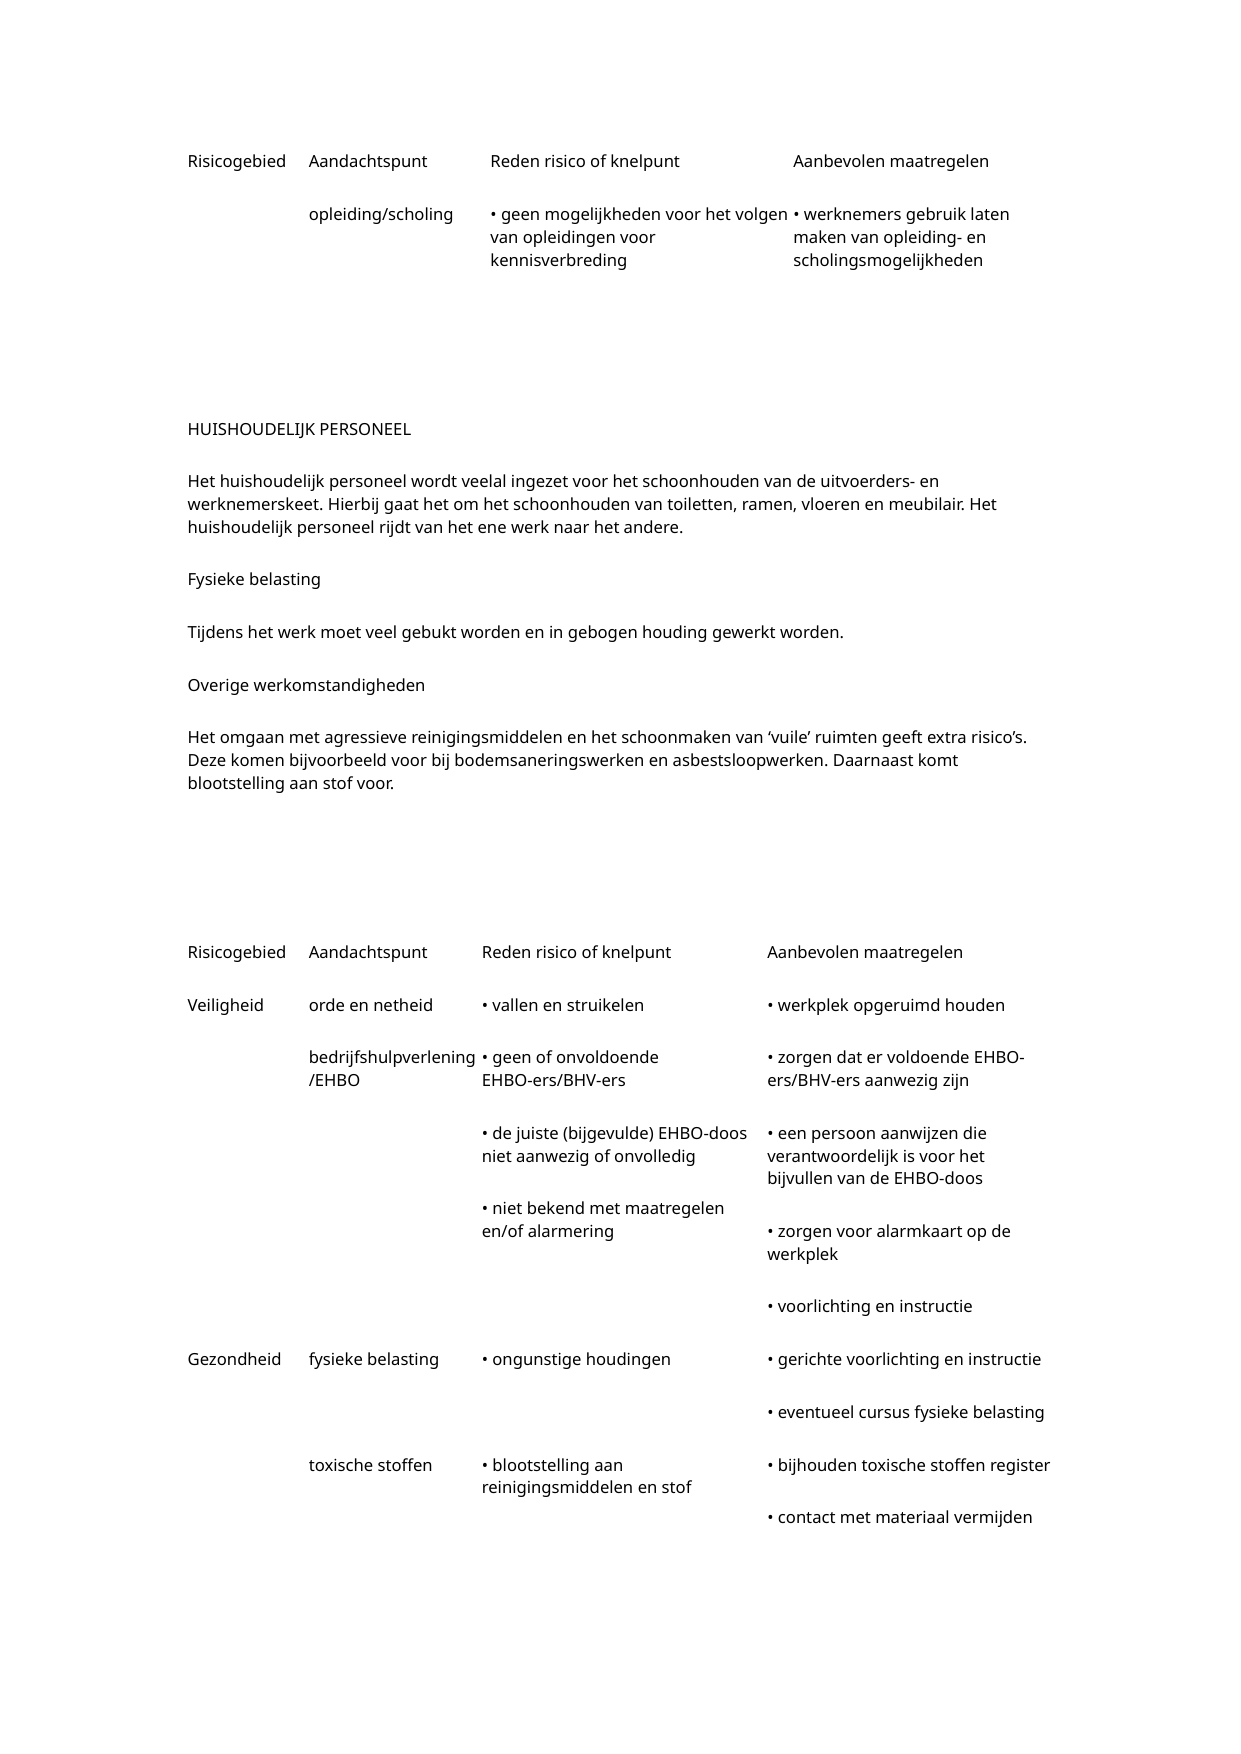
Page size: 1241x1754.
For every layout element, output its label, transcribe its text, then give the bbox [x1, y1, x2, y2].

table_cell • werknemers gebruik laten maken van opleiding- en scholingsmogelijkheden [793, 203, 1053, 301]
table_header Risicogebied [188, 150, 308, 203]
table_cell Het omgaan met agressieve reinigingsmiddelen en het schoonmaken van ‘vuile’ ruimten geeft extra risico’s. Deze komen bijvoorbeeld voor bij bodemsaneringswerken en asbestsloopwerken. Daarnaast komt blootstelling aan stof voor. [188, 726, 1053, 824]
table_cell Tijdens het werk moet veel gebukt worden en in gebogen houding gewerkt worden. [188, 621, 1053, 673]
table_cell Fysieke belasting [188, 568, 1053, 621]
table_cell • vallen en struikelen [482, 993, 767, 1046]
table_cell • blootstelling aan reinigingsmiddelen en stof [482, 1453, 767, 1558]
table_cell Gezondheid [188, 1348, 308, 1558]
table_header HUISHOUDELIJK PERSONEEL [188, 417, 1053, 470]
table_cell opleiding/scholing [309, 203, 490, 301]
table_cell • geen mogelijkheden voor het volgen van opleidingen voor kennisverbreding [490, 203, 793, 301]
table_cell fysieke belasting [309, 1348, 482, 1453]
table_header Aandachtspunt [309, 150, 490, 203]
table_cell bedrijfshulpverlening/EHBO [309, 1046, 482, 1348]
table_cell • ongunstige houdingen [482, 1348, 767, 1453]
table_cell orde en netheid [309, 993, 482, 1046]
table_header Aanbevolen maatregelen [767, 941, 1053, 993]
table_header Reden risico of knelpunt [482, 941, 767, 993]
table_header Aandachtspunt [309, 941, 482, 993]
table_header Risicogebied [188, 941, 308, 993]
table_cell • bijhouden toxische stoffen register • contact met materiaal vermijden [767, 1453, 1053, 1558]
table_cell • zorgen dat er voldoende EHBO-ers/BHV-ers aanwezig zijn • een persoon aanwijzen die verantwoordelijk is voor het bijvullen van de EHBO-doos • zorgen voor alarmkaart op de werkplek • voorlichting en instructie [767, 1046, 1053, 1348]
table_header Aanbevolen maatregelen [793, 150, 1053, 203]
table_cell • geen of onvoldoende EHBO-ers/BHV-ers • de juiste (bijgevulde) EHBO-doos niet aanwezig of onvolledig • niet bekend met maatregelen en/of alarmering [482, 1046, 767, 1348]
table_cell Het huishoudelijk personeel wordt veelal ingezet voor het schoonhouden van de uitvoerders- en werknemerskeet. Hierbij gaat het om het schoonhouden van toiletten, ramen, vloeren en meubilair. Het huishoudelijk personeel rijdt van het ene werk naar het andere. [188, 470, 1053, 568]
table_cell • gerichte voorlichting en instructie • eventueel cursus fysieke belasting [767, 1348, 1053, 1453]
table_cell [188, 203, 308, 301]
table_cell toxische stoffen [309, 1453, 482, 1558]
table_cell Veiligheid [188, 993, 308, 1046]
table_cell • werkplek opgeruimd houden [767, 993, 1053, 1046]
table_cell [188, 1046, 308, 1348]
table_header Reden risico of knelpunt [490, 150, 793, 203]
table_cell Overige werkomstandigheden [188, 674, 1053, 726]
